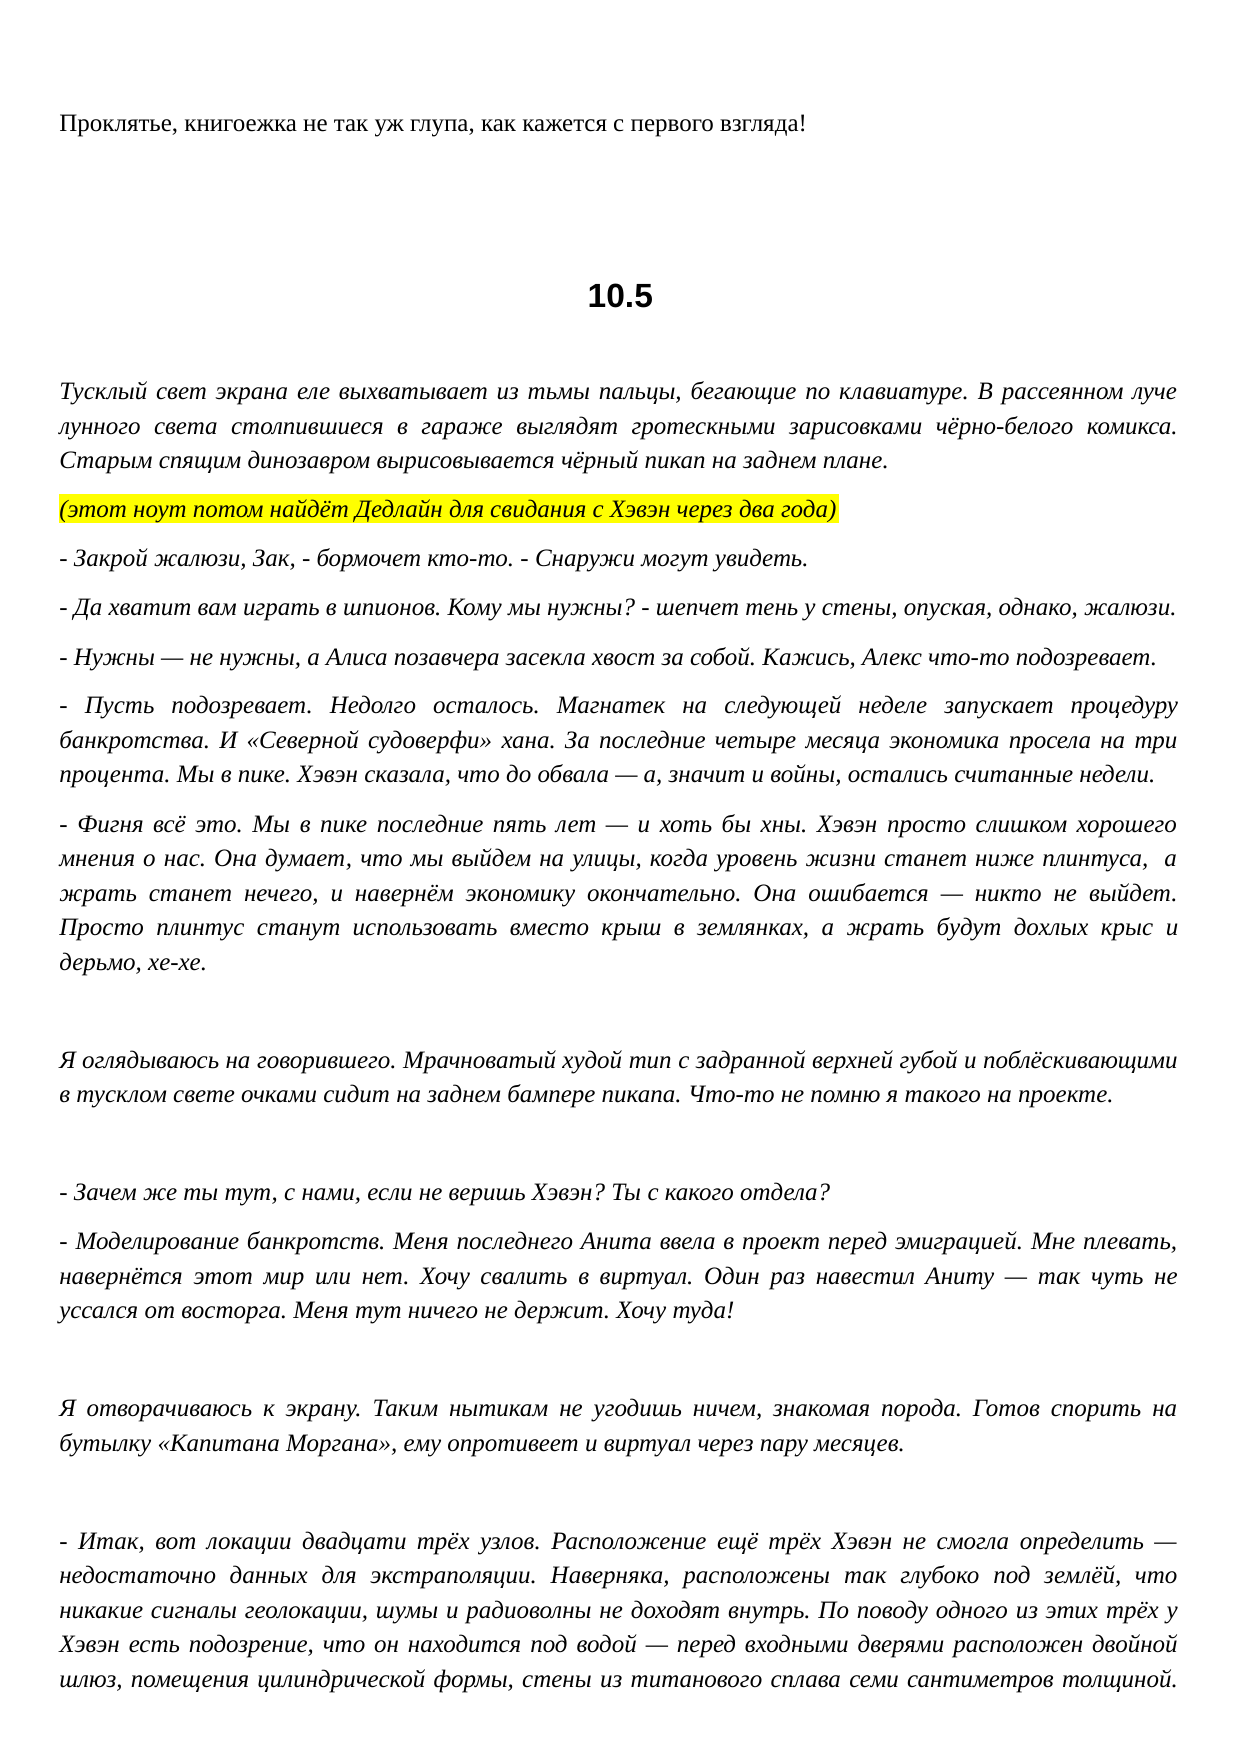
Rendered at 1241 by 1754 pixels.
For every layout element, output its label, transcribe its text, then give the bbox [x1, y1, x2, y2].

text Проклятье, книгоежка не так уж глупа, как кажется с первого взгляда! [59, 108, 1181, 137]
text Тусклый свет экрана еле выхватывает из тьмы пальцы, бегающие по клавиатуре. В рассеянном луче лунного света столпившиеся в гараже выглядят гротескными зарисовками чёрно-белого комикса. Старым спящим динозавром вырисовывается чёрный пикап на заднем плане. [59, 376, 1181, 474]
text - Моделирование банкротств. Меня последнего Анита ввела в проект перед эмиграцией. Мне плевать, навернётся этот мир или нет. Хочу свалить в виртуал. Один раз навестил Аниту — так чуть не уссался от восторга. Меня тут ничего не держит. Хочу туда! [59, 1226, 1181, 1324]
text (этот ноут потом найдёт Дедлайн для свидания с Хэвэн через два года) [59, 494, 1181, 523]
text - Зачем же ты тут, с нами, если не веришь Хэвэн? Ты с какого отдела? [59, 1177, 1181, 1206]
text - Закрой жалюзи, Зак, - бормочет кто-то. - Снаружи могут увидеть. [59, 543, 1181, 572]
text - Итак, вот локации двадцати трёх узлов. Расположение ещё трёх Хэвэн не смогла определить — недостаточно данных для экстраполяции. Наверняка, расположены так глубоко под землёй, что никакие сигналы геолокации, шумы и радиоволны не доходят внутрь. По поводу одного из этих трёх у Хэвэн есть подозрение, что он находится под водой — перед входными дверями расположен двойной шлюз, помещения цилиндрической формы, стены из титанового сплава семи сантиметров толщиной. [59, 1526, 1181, 1693]
text - Нужны — не нужны, а Алиса позавчера засекла хвост за собой. Кажись, Алекс что-то подозревает. [59, 642, 1181, 670]
text Я оглядываюсь на говорившего. Мрачноватый худой тип с задранной верхней губой и поблёскивающими в тусклом свете очками сидит на заднем бампере пикапа. Что-то не помню я такого на проекте. [59, 1045, 1181, 1108]
text - Фигня всё это. Мы в пике последние пять лет — и хоть бы хны. Хэвэн просто слишком хорошего мнения о нас. Она думает, что мы выйдем на улицы, когда уровень жизни станет ниже плинтуса, а жрать станет нечего, и навернём экономику окончательно. Она ошибается — никто не выйдет. Просто плинтус станут использовать вместо крыш в землянках, а жрать будут дохлых крыс и дерьмо, хе-хе. [59, 809, 1181, 975]
text - Пусть подозревает. Недолго осталось. Магнатек на следующей неделе запускает процедуру банкротства. И «Северной судоверфи» хана. За последние четыре месяца экономика просела на три процента. Мы в пике. Хэвэн сказала, что до обвала — а, значит и войны, остались считанные недели. [59, 691, 1181, 788]
text Я отворачиваюсь к экрану. Таким нытикам не угодишь ничем, знакомая порода. Готов спорить на бутылку «Капитана Моргана», ему опротивеет и виртуал через пару месяцев. [59, 1393, 1181, 1457]
text - Да хватит вам играть в шпионов. Кому мы нужны? - шепчет тень у стены, опуская, однако, жалюзи. [59, 592, 1181, 621]
subtitle 10.5 [59, 276, 1181, 315]
